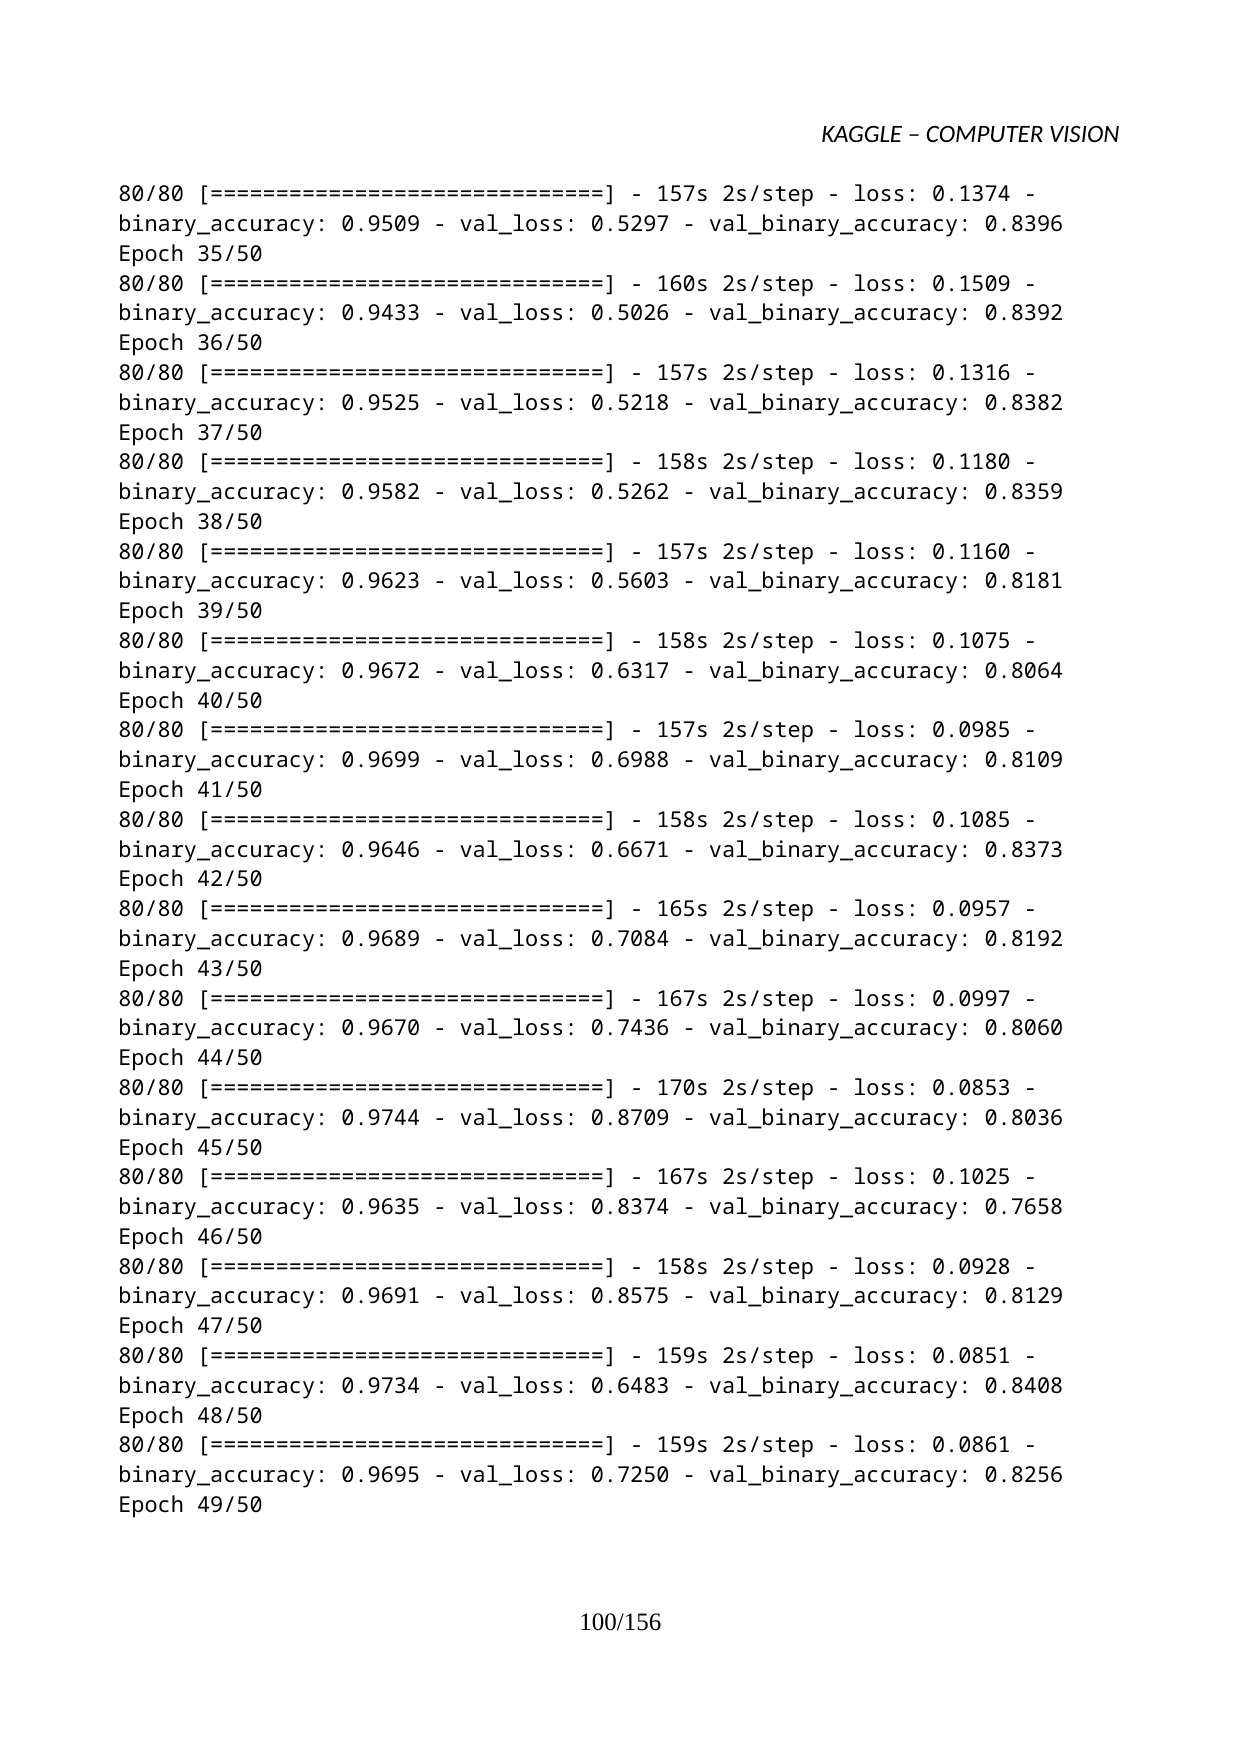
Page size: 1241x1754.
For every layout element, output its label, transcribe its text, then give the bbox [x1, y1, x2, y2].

text Epoch 48/50 [118, 1399, 1122, 1429]
text Epoch 41/50 [118, 774, 1122, 804]
text 80/80 [==============================] - 167s 2s/step - loss: 0.1025 - binary_accuracy: 0.9635 - val_loss: 0.8374 - val_binary_accuracy: 0.7658 [118, 1161, 1122, 1221]
text Epoch 44/50 [118, 1042, 1122, 1072]
text 80/80 [==============================] - 159s 2s/step - loss: 0.0851 - binary_accuracy: 0.9734 - val_loss: 0.6483 - val_binary_accuracy: 0.8408 [118, 1340, 1122, 1399]
text 80/80 [==============================] - 167s 2s/step - loss: 0.0997 - binary_accuracy: 0.9670 - val_loss: 0.7436 - val_binary_accuracy: 0.8060 [118, 982, 1122, 1042]
text 80/80 [==============================] - 158s 2s/step - loss: 0.1180 - binary_accuracy: 0.9582 - val_loss: 0.5262 - val_binary_accuracy: 0.8359 [118, 446, 1122, 506]
text Epoch 36/50 [118, 327, 1122, 357]
text Epoch 43/50 [118, 953, 1122, 982]
text 80/80 [==============================] - 165s 2s/step - loss: 0.0957 - binary_accuracy: 0.9689 - val_loss: 0.7084 - val_binary_accuracy: 0.8192 [118, 893, 1122, 953]
text 80/80 [==============================] - 159s 2s/step - loss: 0.0861 - binary_accuracy: 0.9695 - val_loss: 0.7250 - val_binary_accuracy: 0.8256 [118, 1429, 1122, 1489]
text Epoch 49/50 [118, 1489, 1122, 1519]
text Epoch 39/50 [118, 595, 1122, 625]
text 80/80 [==============================] - 157s 2s/step - loss: 0.1374 - binary_accuracy: 0.9509 - val_loss: 0.5297 - val_binary_accuracy: 0.8396 [118, 178, 1122, 238]
text Epoch 47/50 [118, 1310, 1122, 1340]
text Epoch 46/50 [118, 1221, 1122, 1251]
text 80/80 [==============================] - 160s 2s/step - loss: 0.1509 - binary_accuracy: 0.9433 - val_loss: 0.5026 - val_binary_accuracy: 0.8392 [118, 267, 1122, 327]
text 80/80 [==============================] - 158s 2s/step - loss: 0.1085 - binary_accuracy: 0.9646 - val_loss: 0.6671 - val_binary_accuracy: 0.8373 [118, 804, 1122, 863]
text 80/80 [==============================] - 157s 2s/step - loss: 0.0985 - binary_accuracy: 0.9699 - val_loss: 0.6988 - val_binary_accuracy: 0.8109 [118, 714, 1122, 774]
text Epoch 40/50 [118, 684, 1122, 714]
text Epoch 37/50 [118, 416, 1122, 446]
text 80/80 [==============================] - 157s 2s/step - loss: 0.1316 - binary_accuracy: 0.9525 - val_loss: 0.5218 - val_binary_accuracy: 0.8382 [118, 357, 1122, 416]
text Epoch 38/50 [118, 506, 1122, 536]
text 80/80 [==============================] - 158s 2s/step - loss: 0.1075 - binary_accuracy: 0.9672 - val_loss: 0.6317 - val_binary_accuracy: 0.8064 [118, 625, 1122, 684]
text 80/80 [==============================] - 170s 2s/step - loss: 0.0853 - binary_accuracy: 0.9744 - val_loss: 0.8709 - val_binary_accuracy: 0.8036 [118, 1072, 1122, 1131]
text Epoch 35/50 [118, 238, 1122, 267]
text 80/80 [==============================] - 157s 2s/step - loss: 0.1160 - binary_accuracy: 0.9623 - val_loss: 0.5603 - val_binary_accuracy: 0.8181 [118, 536, 1122, 595]
text 80/80 [==============================] - 158s 2s/step - loss: 0.0928 - binary_accuracy: 0.9691 - val_loss: 0.8575 - val_binary_accuracy: 0.8129 [118, 1251, 1122, 1310]
text Epoch 45/50 [118, 1131, 1122, 1161]
text Epoch 42/50 [118, 863, 1122, 893]
